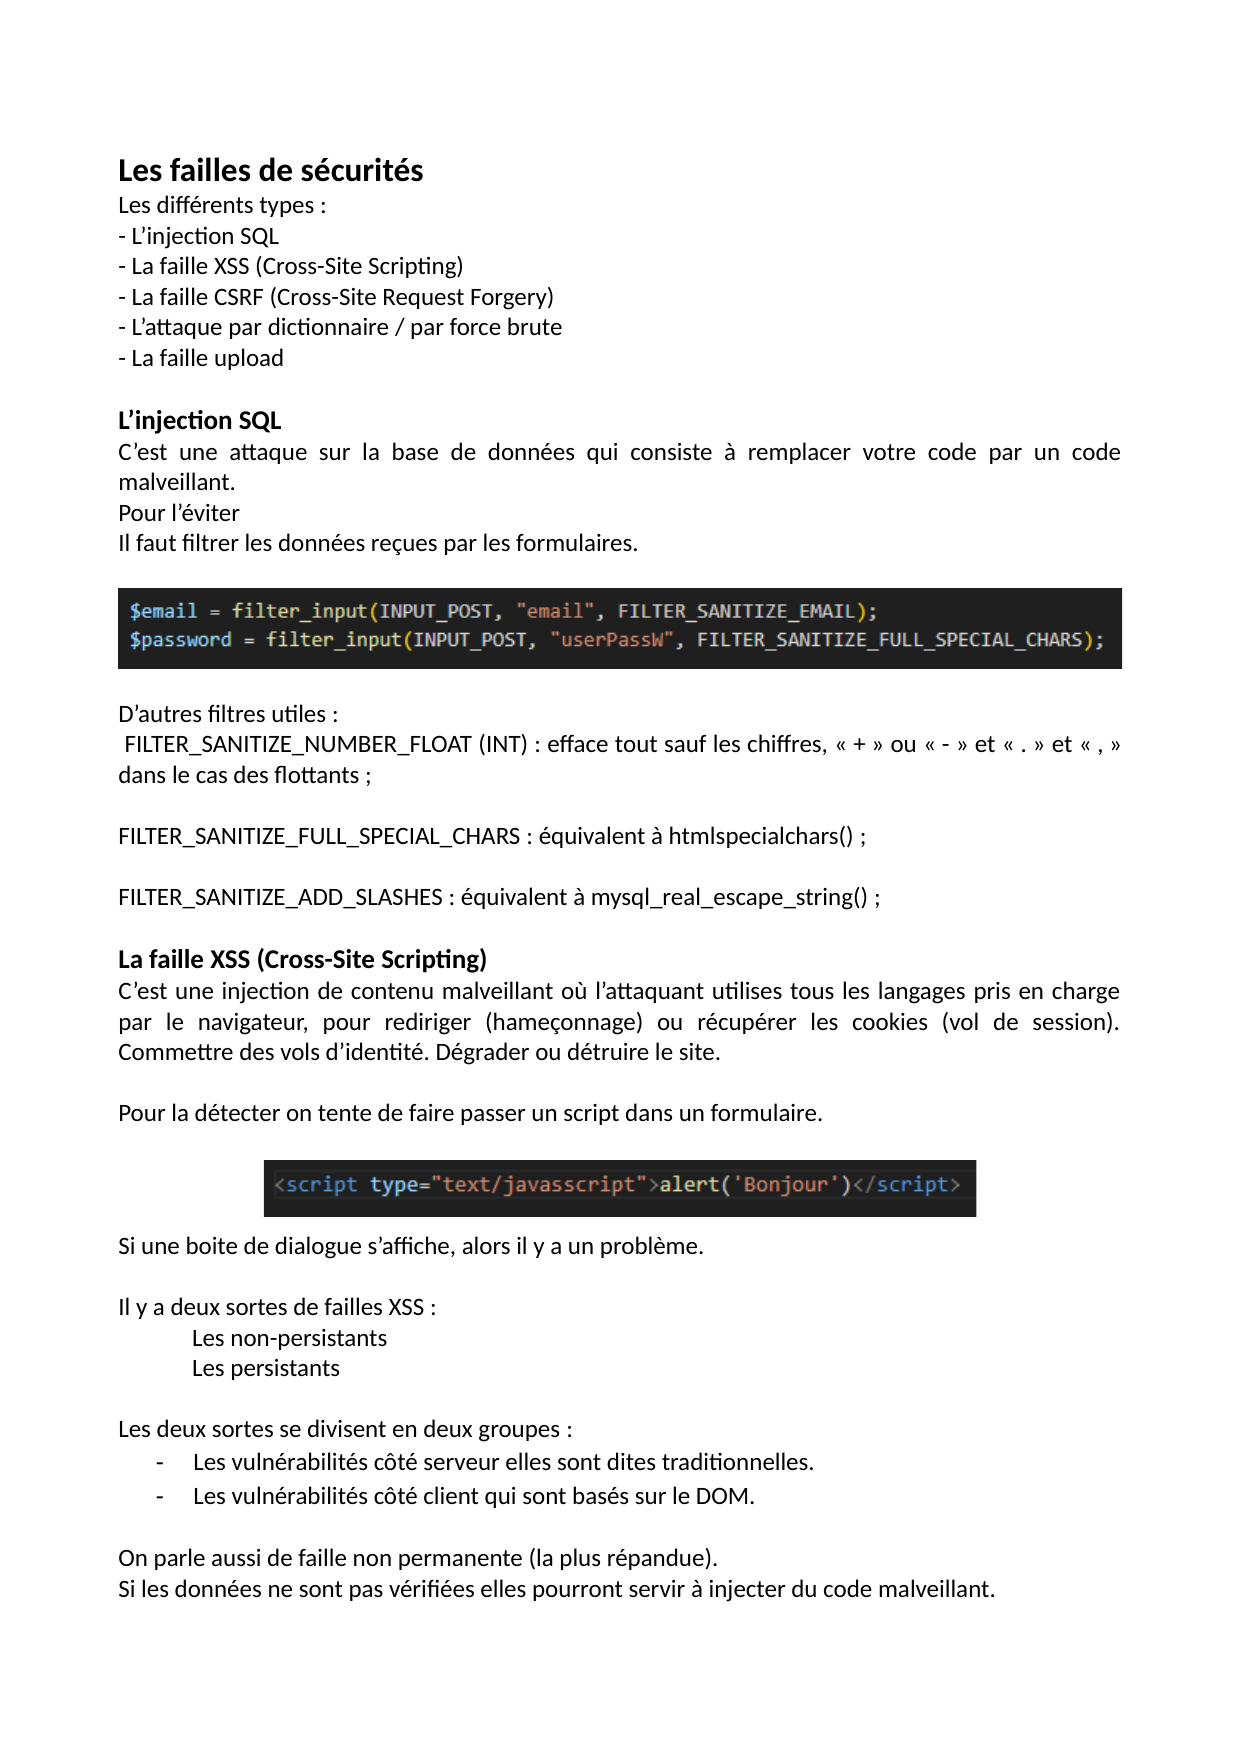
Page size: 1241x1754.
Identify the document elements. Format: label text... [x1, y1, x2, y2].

picture [263, 1160, 977, 1217]
text C’est une injection de contenu malveillant où l’attaquant utilises tous les langages pris en charge par le navigateur, pour rediriger (hameçonnage) ou récupérer les cookies (vol de session). Commettre des vols d’identité. Dégrader ou détruire le site. [118, 975, 1122, 1067]
picture [118, 588, 1123, 669]
text FILTER_SANITIZE_NUMBER_FLOAT (INT) : efface tout sauf les chiffres, « + » ou « - » et « . » et « , » dans le cas des flottants ; [118, 728, 1122, 789]
text Les failles de sécurités [118, 149, 1122, 189]
text FILTER_SANITIZE_FULL_SPECIAL_CHARS : équivalent à htmlspecialchars() ; [118, 820, 1122, 851]
text FILTER_SANITIZE_ADD_SLASHES : équivalent à mysql_real_escape_string() ; [118, 881, 1122, 912]
text Si une boite de dialogue s’affiche, alors il y a un problème. [118, 1230, 1122, 1261]
text - La faille CSRF (Cross-Site Request Forgery) [118, 281, 1122, 311]
text Pour la détecter on tente de faire passer un script dans un formulaire. [118, 1097, 1122, 1128]
text C’est une attaque sur la base de données qui consiste à remplacer votre code par un code malveillant. [118, 436, 1122, 497]
list Les vulnérabilités côté serveur elles sont dites traditionnelles. [156, 1444, 1122, 1478]
text - La faille XSS (Cross-Site Scripting) [118, 250, 1122, 281]
text Les non-persistants [118, 1322, 1122, 1352]
text Les deux sortes se divisent en deux groupes : [118, 1413, 1122, 1444]
text Pour l’éviter [118, 497, 1122, 528]
text Il y a deux sortes de failles XSS : [118, 1291, 1122, 1322]
text - L’injection SQL [118, 220, 1122, 250]
text La faille XSS (Cross-Site Scripting) [118, 942, 1122, 975]
text Si les données ne sont pas vérifiées elles pourront servir à injecter du code malveillant. [118, 1573, 1122, 1603]
text On parle aussi de faille non permanente (la plus répandue). [118, 1542, 1122, 1573]
text - La faille upload [118, 342, 1122, 372]
text Les différents types : [118, 189, 1122, 220]
text Les persistants [118, 1352, 1122, 1383]
text D’autres filtres utiles : [118, 698, 1122, 728]
text L’injection SQL [118, 403, 1122, 436]
list Les vulnérabilités côté client qui sont basés sur le DOM. [156, 1478, 1122, 1512]
text Il faut filtrer les données reçues par les formulaires. [118, 528, 1122, 558]
text - L’attaque par dictionnaire / par force brute [118, 311, 1122, 342]
